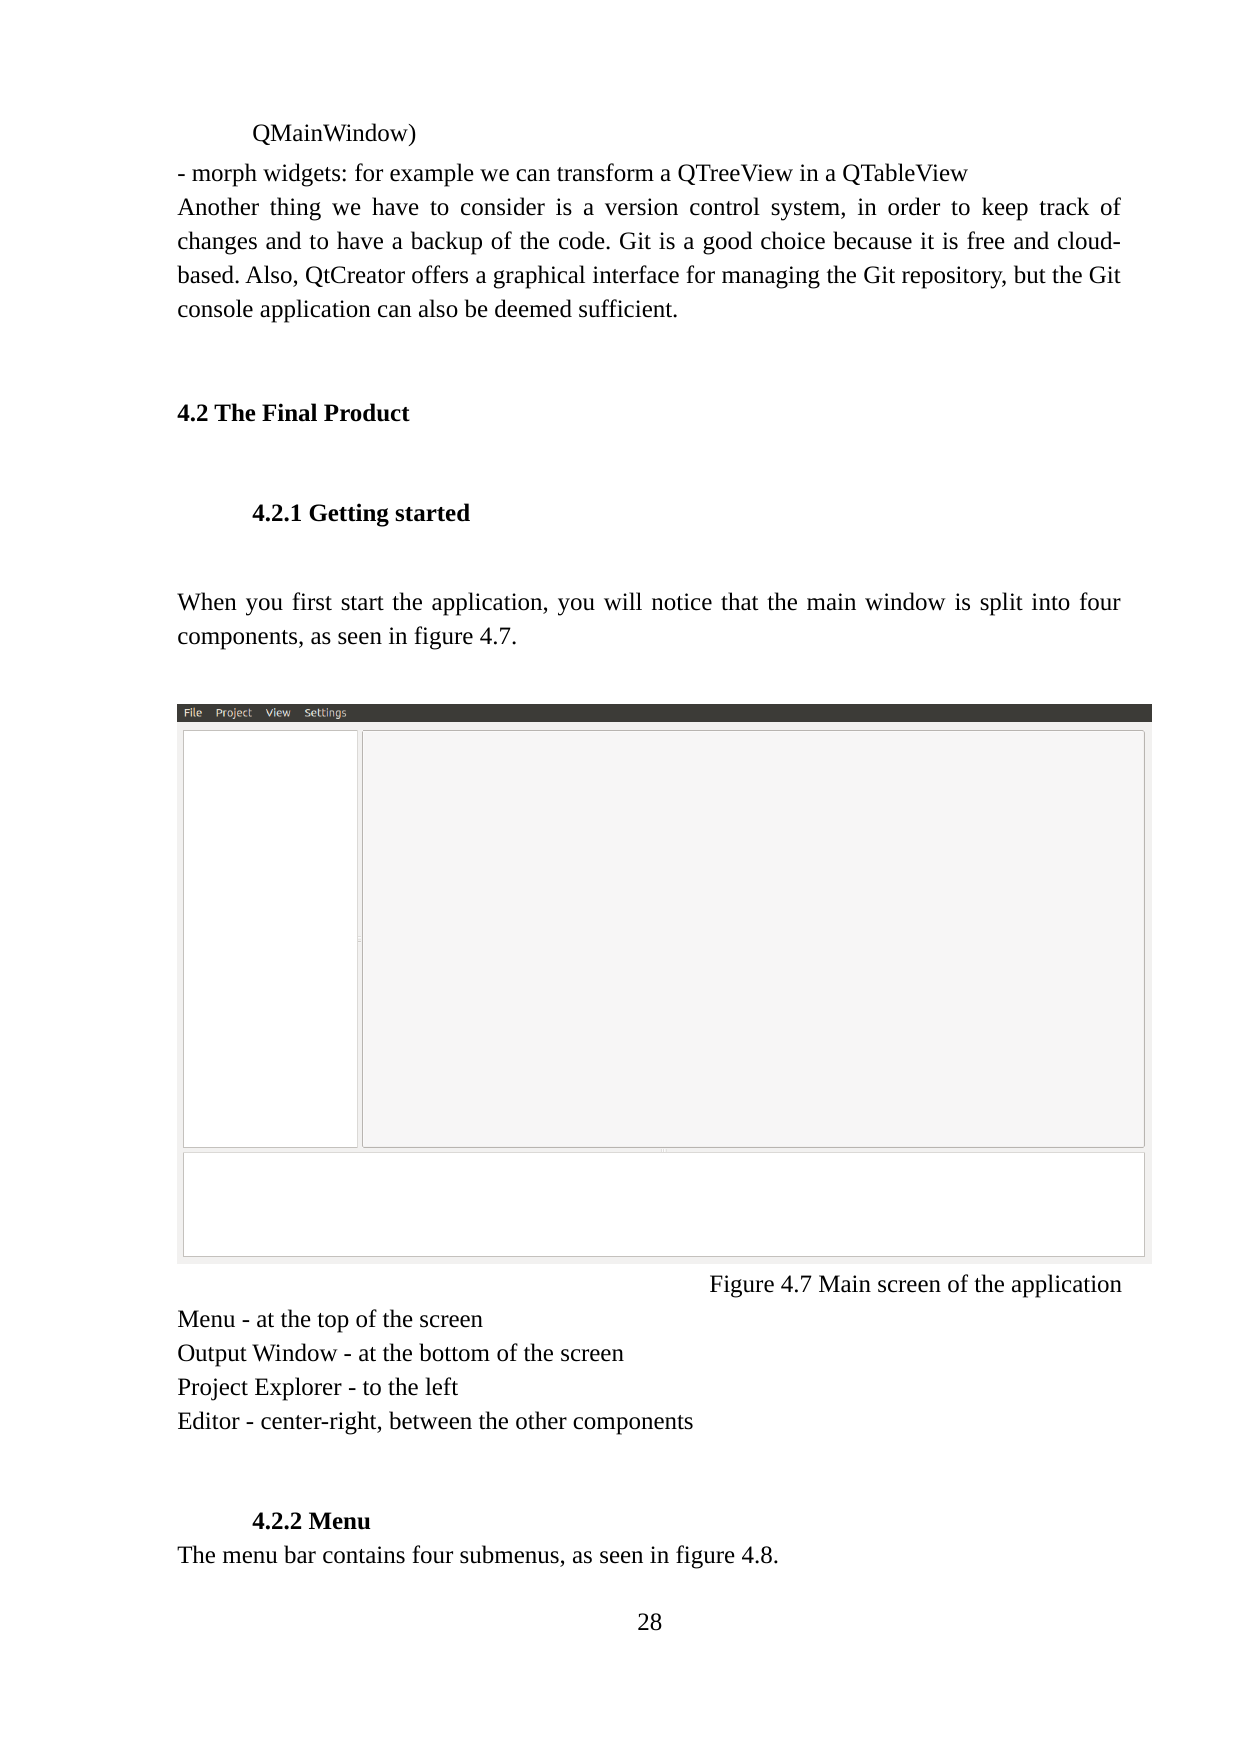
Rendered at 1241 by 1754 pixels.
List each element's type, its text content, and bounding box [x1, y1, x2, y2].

subtitle 4.2.2 Menu [177, 1506, 1122, 1535]
text Project Explorer - to the left [177, 1372, 1122, 1401]
picture [177, 704, 1152, 1264]
text Editor - center-right, between the other components [177, 1406, 1122, 1435]
text Another thing we have to consider is a version control system, in order to keep track of changes and to have a backup of the code. Git is a good choice because it is free and cloud-based. Also, QtCreator offers a graphical interface for managing the Git repository, but the Git console application can also be deemed sufficient. [177, 192, 1122, 323]
subtitle 4.2 The Final Product [177, 398, 1122, 427]
text Figure 4.7 Main screen of the application [177, 1269, 1122, 1298]
text - morph widgets: for example we can transform a QTreeView in a QTableView [177, 158, 1122, 186]
subtitle 4.2.1 Getting started [177, 498, 1122, 527]
text When you first start the application, you will notice that the main window is split into four components, as seen in figure 4.7. [177, 587, 1122, 650]
text Output Window - at the bottom of the screen [177, 1338, 1122, 1367]
text The menu bar contains four submenus, as seen in figure 4.8. [177, 1540, 1122, 1569]
text QMainWindow) [252, 118, 1122, 147]
text Menu - at the top of the screen [177, 1304, 1122, 1332]
